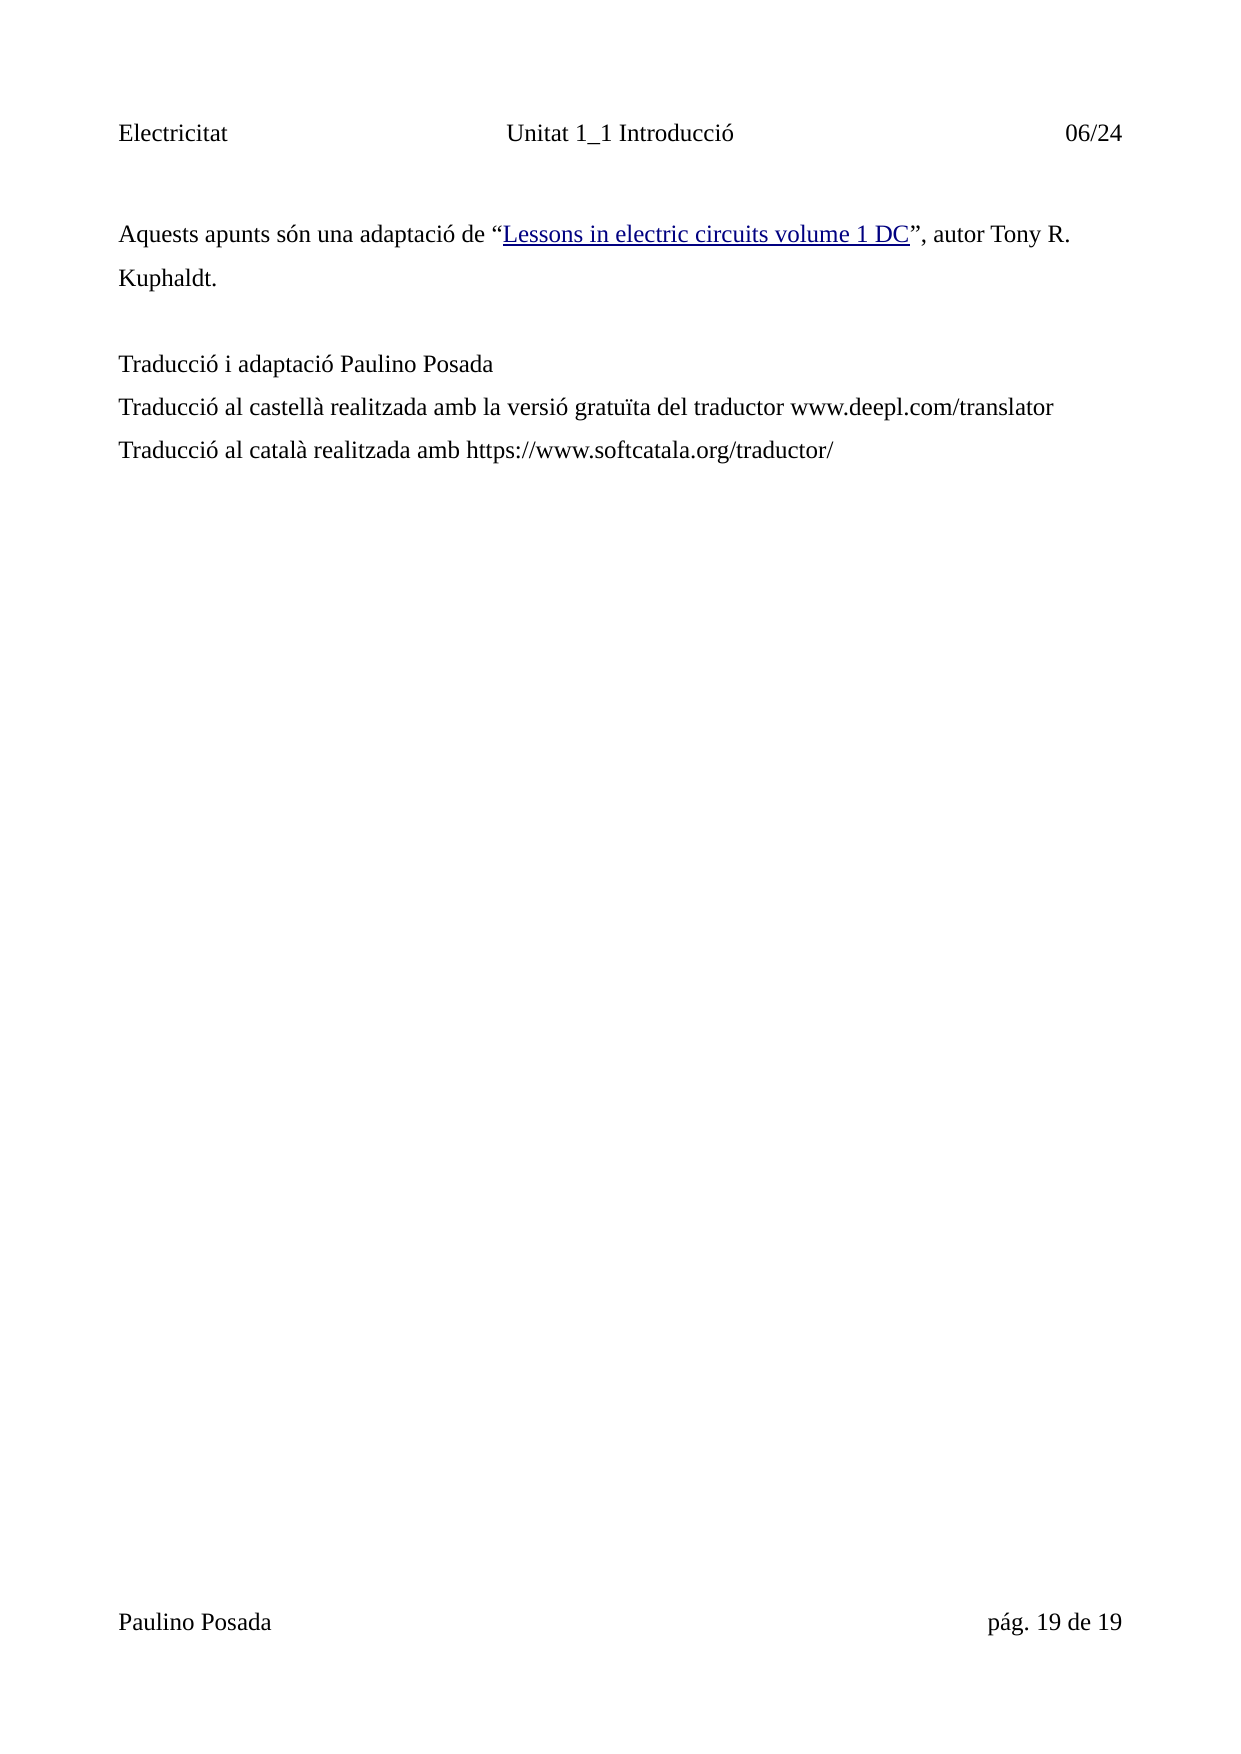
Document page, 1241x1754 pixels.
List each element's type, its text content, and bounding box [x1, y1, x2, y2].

text Traducció al castellà realitzada amb la versió gratuïta del traductor www.deepl.com/translator [118, 392, 1122, 421]
text Aquests apunts són una adaptació de “Lessons in electric circuits volume 1 DC”, autor Tony R. Kuphaldt. [118, 219, 1122, 291]
text Traducció al català realitzada amb https://www.softcatala.org/traductor/ [118, 435, 1122, 464]
text Traducció i adaptació Paulino Posada [118, 349, 1122, 378]
